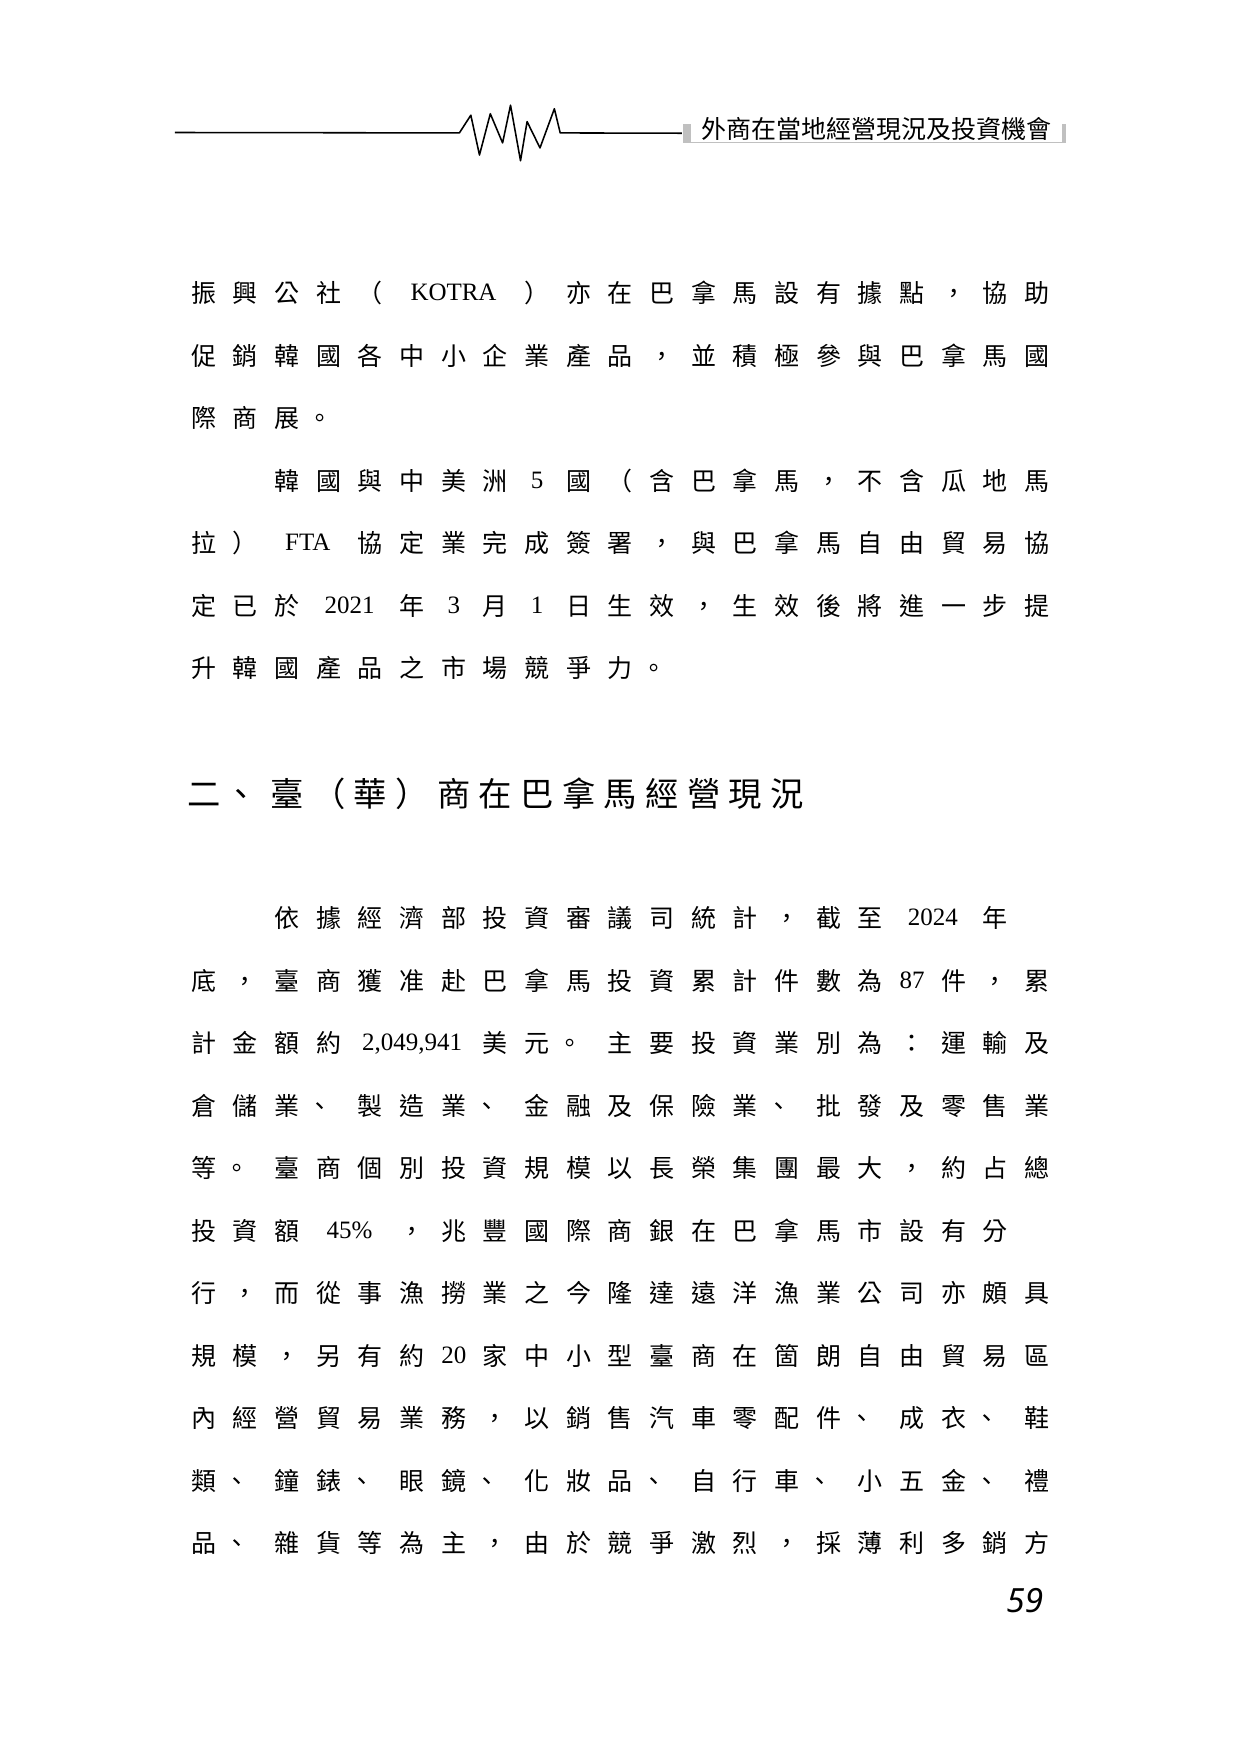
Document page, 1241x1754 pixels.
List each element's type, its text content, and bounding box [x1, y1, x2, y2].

text 振興公社（KOTRA）亦在巴拿馬設有據點，協助促銷韓國各中小企業產品，並積極參與巴拿馬國際商展。 [183, 250, 1058, 438]
text 韓國與中美洲5國（含巴拿馬，不含瓜地馬拉）FTA協定業完成簽署，與巴拿馬自由貿易協定已於2021年3月1日生效，生效後將進一步提升韓國產品之市場競爭力。 [183, 438, 1058, 688]
text 依據經濟部投資審議司統計，截至2024年底，臺商獲准赴巴拿馬投資累計件數為87件，累計金額約2,049,941美元。主要投資業別為：運輸及倉儲業、製造業、金融及保險業、批發及零售業等。臺商個別投資規模以長榮集團最大，約占總投資額45%，兆豐國際商銀在巴拿馬市設有分行，而從事漁撈業之今隆達遠洋漁業公司亦頗具規模，另有約20家中小型臺商在箇朗自由貿易區內經營貿易業務，以銷售汽車零配件、成衣、鞋類、鐘錶、眼鏡、化妝品、自行車、小五金、禮品、雜貨等為主，由於競爭激烈，採薄利多銷方 [183, 875, 1058, 1563]
text 二、臺（華）商在巴拿馬經營現況 [183, 750, 1058, 813]
